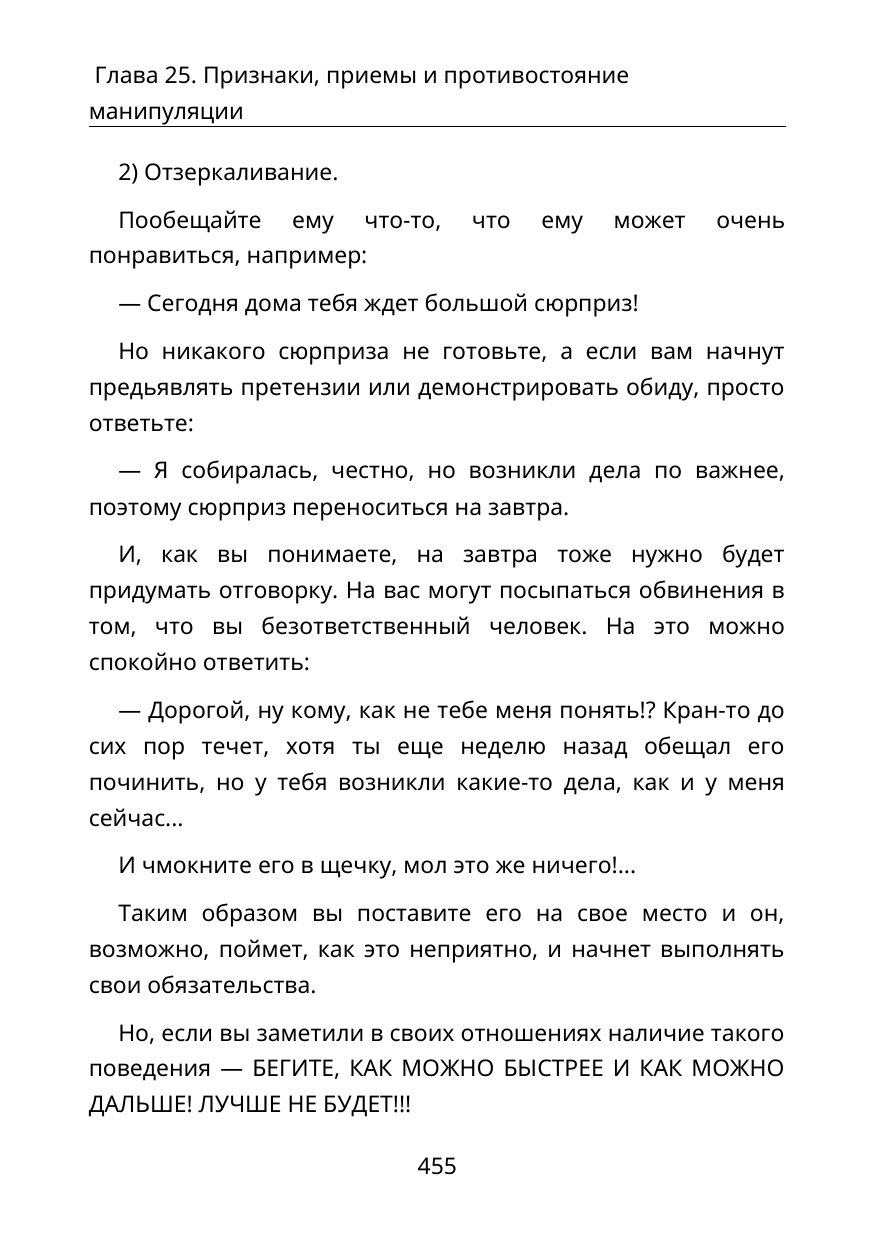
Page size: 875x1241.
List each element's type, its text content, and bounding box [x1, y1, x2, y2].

text Но никакого сюрприза не готовьте, а если вам начнут предьявлять претензии или демонстрировать обиду, просто ответьте: [88, 335, 786, 438]
text — Сегодня дома тебя ждет большой сюрприз! [88, 287, 786, 318]
text Пообещайте ему что-то, что ему может очень понравиться, например: [88, 203, 786, 271]
text И, как вы понимаете, на завтра тоже нужно будет придумать отговорку. На вас могут посыпаться обвинения в том, что вы безответственный человек. На это можно спокойно ответить: [88, 538, 786, 677]
text И чмокните его в щечку, мол это же ничего!... [88, 849, 786, 880]
text Таким образом вы поставите его на свое место и он, возможно, поймет, как это неприятно, и начнет выполнять свои обязательства. [88, 897, 786, 1000]
text — Я собиралась, честно, но возникли дела по важнее, поэтому сюрприз переноситься на завтра. [88, 454, 786, 522]
text — Дорогой, ну кому, как не тебе меня понять!? Кран-то до сих пор течет, хотя ты еще неделю назад обещал его починить, но у тебя возникли какие-то дела, как и у меня сейчас... [88, 694, 786, 833]
text 2) Отзеркаливание. [88, 156, 786, 187]
text Но, если вы заметили в своих отношениях наличие такого поведения — БЕГИТЕ, КАК МОЖНО БЫСТРЕЕ И КАК МОЖНО ДАЛЬШЕ! ЛУЧШЕ НЕ БУДЕТ!!! [88, 1016, 786, 1119]
